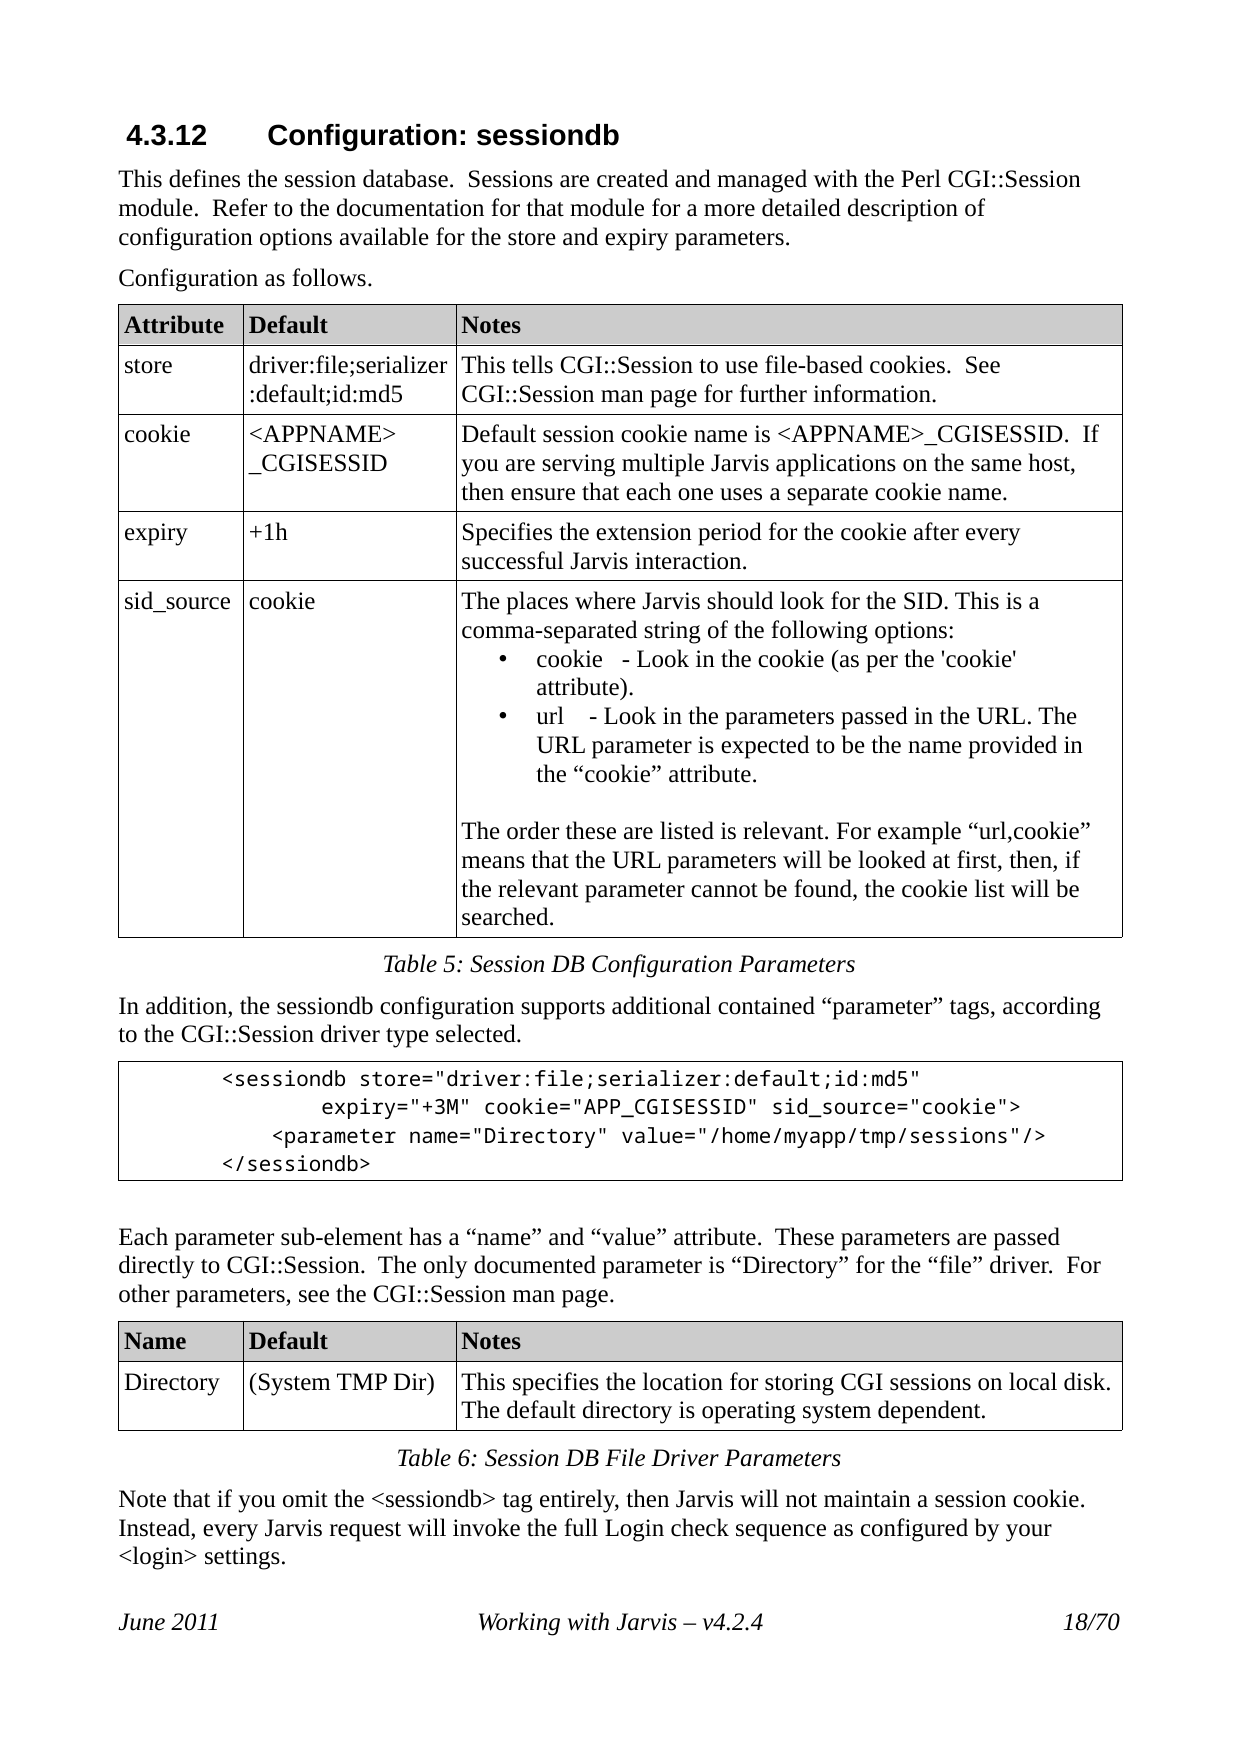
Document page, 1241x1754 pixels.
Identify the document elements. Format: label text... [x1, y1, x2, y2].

table_header Default [244, 305, 456, 344]
table_cell +1h [244, 512, 456, 580]
text expiry="+3M" cookie="APP_CGISESSID" sid_source="cookie"> [119, 1089, 1122, 1118]
table_cell driver:file;serializer :default;id:md5 [244, 346, 456, 413]
table_header Name [119, 1322, 243, 1361]
table_cell (System TMP Dir) [244, 1362, 456, 1430]
text <sessiondb store="driver:file;serializer:default;id:md5" [119, 1062, 1122, 1089]
table_cell cookie [119, 415, 243, 511]
table_cell expiry [119, 512, 243, 580]
table_cell This specifies the location for storing CGI sessions on local disk. The default directory is operating system dependent. [457, 1362, 1122, 1430]
text This defines the session database. Sessions are created and managed with the Perl CGI::Session module. Refer to the documentation for that module for a more detailed description of configuration options available for the store and expiry parameters. [118, 164, 1122, 250]
text Each parameter sub-element has a “name” and “value” attribute. These parameters are passed directly to CGI::Session. The only documented parameter is “Directory” for the “file” driver. For other parameters, see the CGI::Session man page. [118, 1222, 1122, 1308]
table_cell This tells CGI::Session to use file-based cookies. See CGI::Session man page for further information. [457, 346, 1122, 413]
table_header Default [244, 1322, 456, 1361]
text Table 6: Session DB File Driver Parameters [118, 1443, 1122, 1471]
subtitle Configuration: sessiondb [118, 118, 1122, 152]
table_cell The places where Jarvis should look for the SID. This is a comma-separated string of the following options: cookie - Look in the cookie (as per the 'cookie' attribute). url - Look in the parameters passed in the URL. The URL parameter is expected to be the name provided in the “cookie” attribute. The order these are listed is relevant. For example “url,cookie” means that the URL parameters will be looked at first, then, if the relevant parameter cannot be found, the cookie list will be searched. [457, 581, 1122, 937]
table_cell Directory [119, 1362, 243, 1430]
table_header Notes [457, 1322, 1122, 1361]
table_cell Specifies the extension period for the cookie after every successful Jarvis interaction. [457, 512, 1122, 580]
table_cell sid_source [119, 581, 243, 937]
table_cell Default session cookie name is <APPNAME>_CGISESSID. If you are serving multiple Jarvis applications on the same host, then ensure that each one uses a separate cookie name. [457, 415, 1122, 511]
text Configuration as follows. [118, 263, 1122, 292]
text Note that if you omit the <sessiondb> tag entirely, then Jarvis will not maintain a session cookie. Instead, every Jarvis request will invoke the full Login check sequence as configured by your <login> settings. [118, 1484, 1122, 1570]
text In addition, the sessiondb configuration supports additional contained “parameter” tags, according to the CGI::Session driver type selected. [118, 991, 1122, 1048]
table_cell <APPNAME> _CGISESSID [244, 415, 456, 511]
text <parameter name="Directory" value="/home/myapp/tmp/sessions"/> [119, 1118, 1122, 1146]
table_cell store [119, 346, 243, 413]
table_header Notes [457, 305, 1122, 344]
text </sessiondb> [119, 1146, 1122, 1180]
table_cell cookie [244, 581, 456, 937]
table_header Attribute [119, 305, 243, 344]
text Table 5: Session DB Configuration Parameters [118, 949, 1122, 978]
